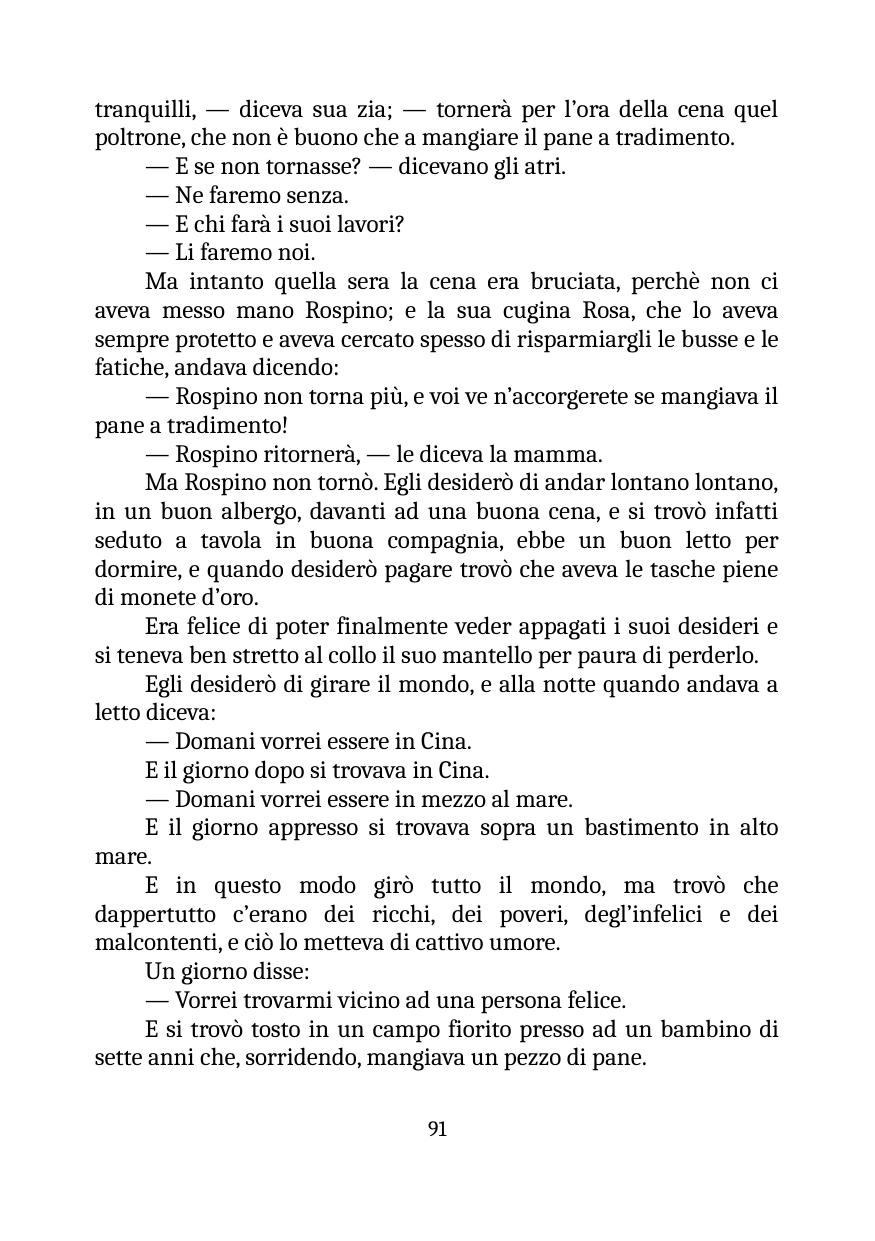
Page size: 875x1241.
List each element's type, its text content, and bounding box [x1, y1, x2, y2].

text tranquilli, — diceva sua zia; — tornerà per l’ora della cena quel poltrone, che non è buono che a mangiare il pane a tradimento. [94, 94, 779, 152]
text — Rospino ritornerà, — le diceva la mamma. [94, 439, 779, 468]
text — Rospino non torna più, e voi ve n’accorgerete se mangiava il pane a tradimento! [94, 382, 779, 439]
text — Domani vorrei essere in Cina. [94, 727, 779, 756]
text E si trovò tosto in un campo fiorito presso ad un bambino di sette anni che, sorridendo, mangiava un pezzo di pane. [94, 1014, 779, 1072]
text Era felice di poter finalmente veder appagati i suoi desideri e si teneva ben stretto al collo il suo mantello per paura di perderlo. [94, 612, 779, 669]
text — E se non tornasse? — dicevano gli atri. [94, 152, 779, 181]
text Egli desiderò di girare il mondo, e alla notte quando andava a letto diceva: [94, 669, 779, 727]
text E il giorno appresso si trovava sopra un bastimento in alto mare. [94, 813, 779, 871]
text E il giorno dopo si trovava in Cina. [94, 756, 779, 784]
text Ma intanto quella sera la cena era bruciata, perchè non ci aveva messo mano Rospino; e la sua cugina Rosa, che lo aveva sempre protetto e aveva cercato spesso di risparmiargli le busse e le fatiche, andava dicendo: [94, 267, 779, 382]
text — Vorrei trovarmi vicino ad una persona felice. [94, 986, 779, 1014]
text — Li faremo noi. [94, 238, 779, 267]
text — Ne faremo senza. [94, 181, 779, 209]
text — E chi farà i suoi lavori? [94, 209, 779, 238]
text E in questo modo girò tutto il mondo, ma trovò che dappertutto c’erano dei ricchi, dei poveri, degl’infelici e dei malcontenti, e ciò lo metteva di cattivo umore. [94, 871, 779, 957]
text Ma Rospino non tornò. Egli desiderò di andar lontano lontano, in un buon albergo, davanti ad una buona cena, e si trovò infatti seduto a tavola in buona compagnia, ebbe un buon letto per dormire, e quando desiderò pagare trovò che aveva le tasche piene di monete d’oro. [94, 468, 779, 612]
text Un giorno disse: [94, 957, 779, 986]
text — Domani vorrei essere in mezzo al mare. [94, 784, 779, 813]
